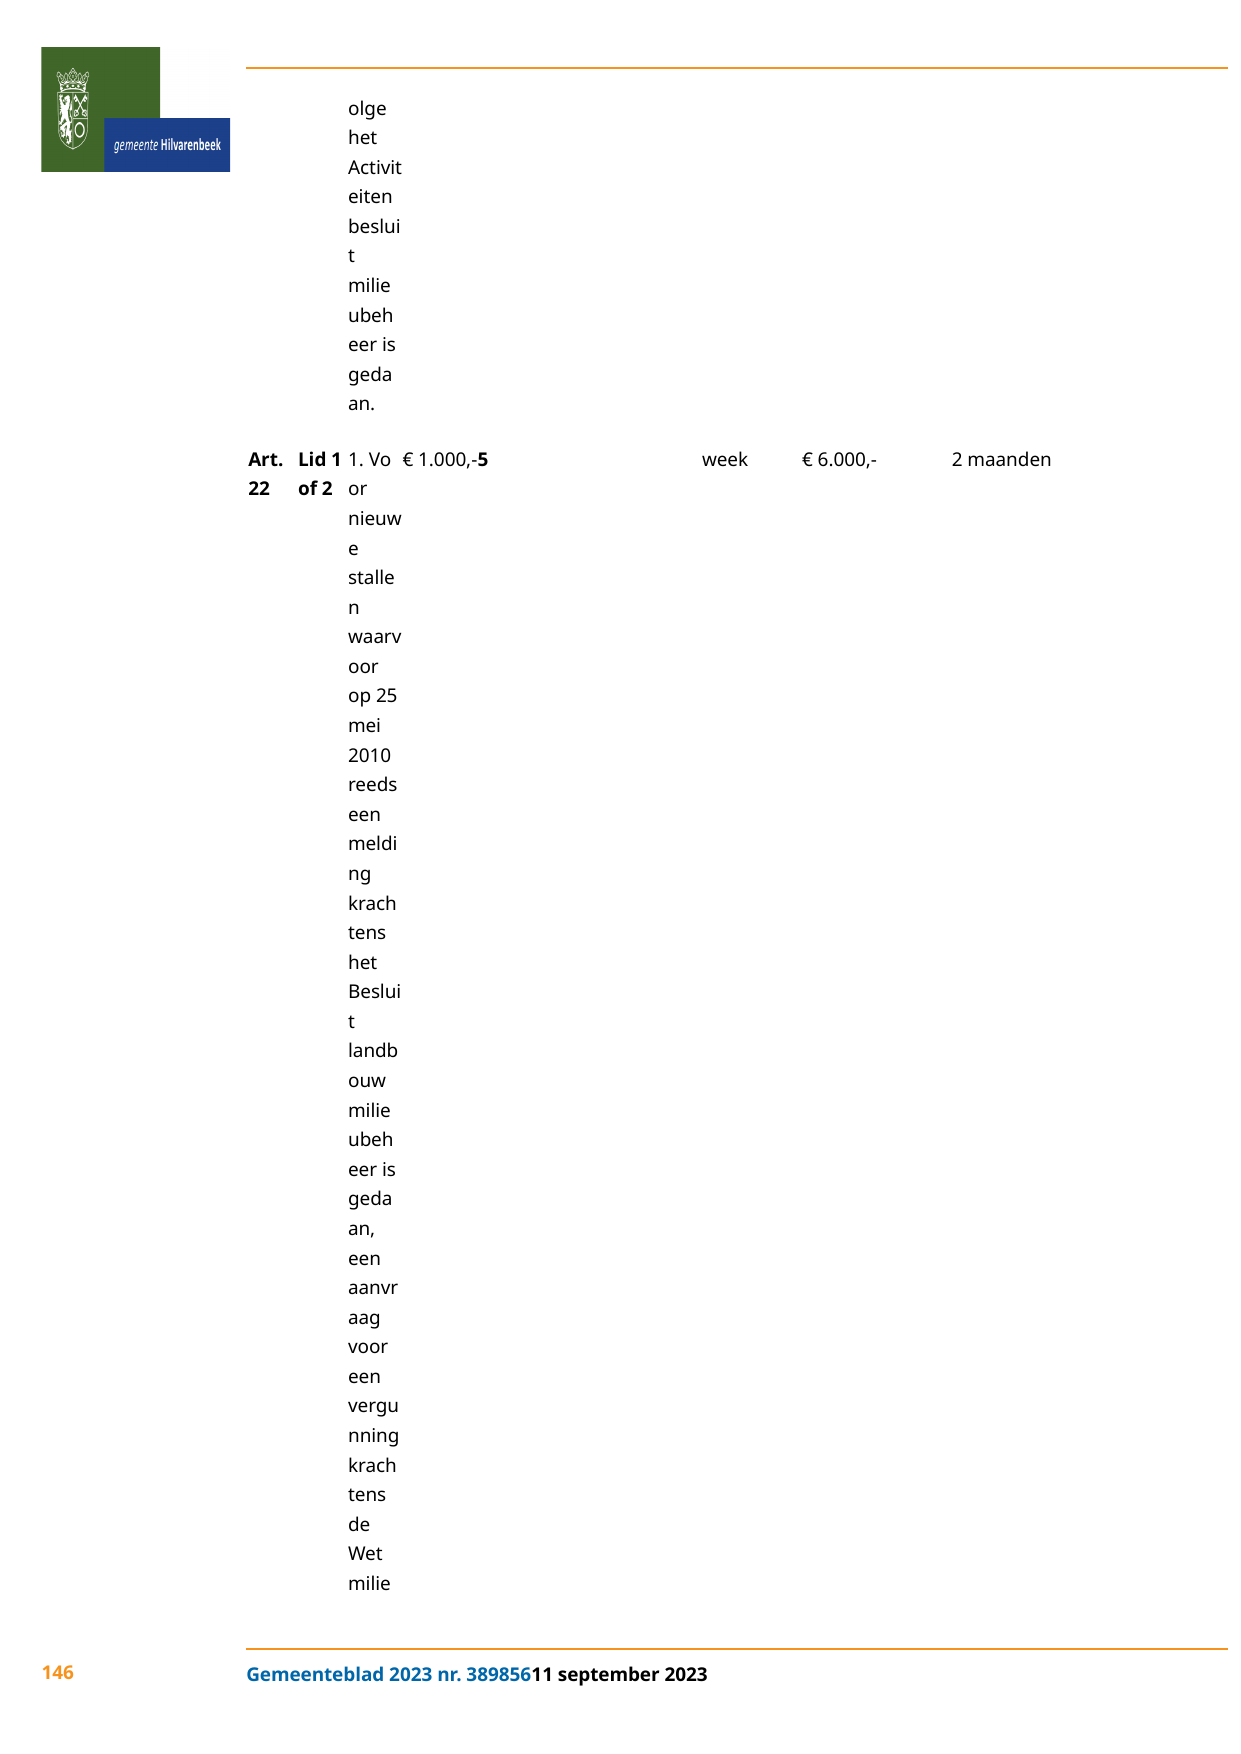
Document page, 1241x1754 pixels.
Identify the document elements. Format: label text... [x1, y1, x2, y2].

table_cell [702, 95, 802, 446]
table_cell olge het Activiteitenbesluit milieubeheer is gedaan. [348, 95, 402, 446]
picture [41, 47, 231, 172]
table_cell [298, 95, 348, 446]
table_cell Art. 22 [248, 446, 298, 1596]
table_cell [952, 95, 1102, 446]
table_cell [402, 95, 702, 446]
table_cell € 1.000,-5 [402, 446, 702, 1596]
table_cell week [702, 446, 802, 1596]
table_cell [802, 95, 952, 446]
table_cell [248, 95, 298, 446]
table_cell 1. Voor nieuwe stallen waarvoor op 25 mei 2010 reeds een melding krachtens het Besluit landbouw milieubeheer is gedaan, een aanvraag voor een vergunning krachtens de Wet milie [348, 446, 402, 1596]
table_cell € 6.000,- [802, 446, 952, 1596]
table_cell Lid 1 of 2 [298, 446, 348, 1596]
table_cell 2 maanden [952, 446, 1102, 1596]
